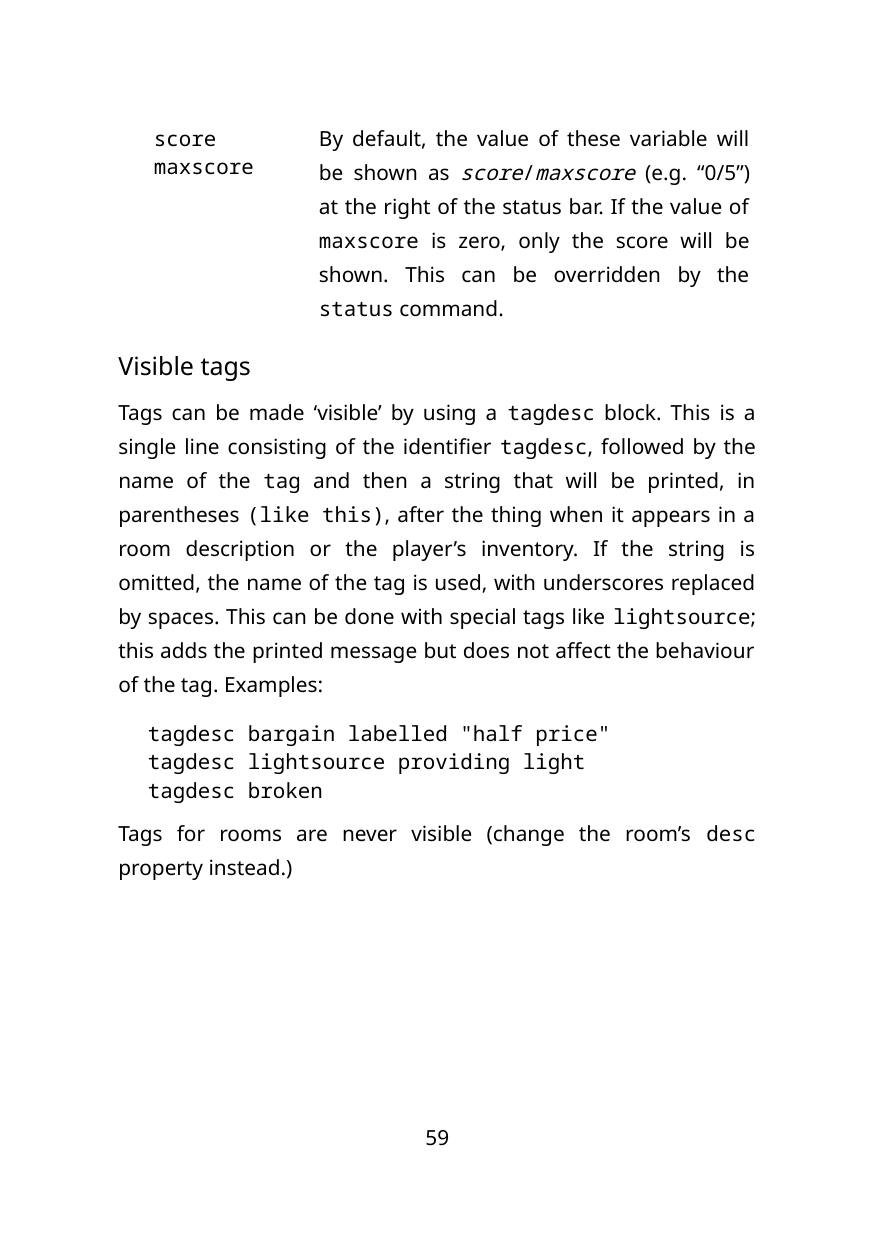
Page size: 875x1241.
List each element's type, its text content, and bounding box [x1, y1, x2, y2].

table_cell By default, the value of these variable will be shown as score/maxscore (e.g. “0/5”) at the right of the status bar. If the value of maxscore is zero, only the score will be shown. This can be overridden by the status command. [313, 118, 756, 343]
text tagdesc lightsource providing light [148, 747, 756, 776]
table_cell score maxscore [118, 118, 313, 343]
text tagdesc bargain labelled "half price" [148, 719, 756, 747]
subtitle Visible tags [118, 349, 756, 383]
text tagdesc broken [148, 776, 756, 804]
text Tags can be made ‘visible’ by using a tagdesc block. This is a single line consisting of the identifier tagdesc, followed by the name of the tag and then a string that will be printed, in parentheses (like this), after the thing when it appears in a room description or the player’s inventory. If the string is omitted, the name of the tag is used, with underscores replaced by spaces. This can be done with special tags like lightsource; this adds the printed message but does not affect the behaviour of the tag. Examples: [118, 398, 756, 699]
text Tags for rooms are never visible (change the room’s desc property instead.) [118, 819, 756, 881]
